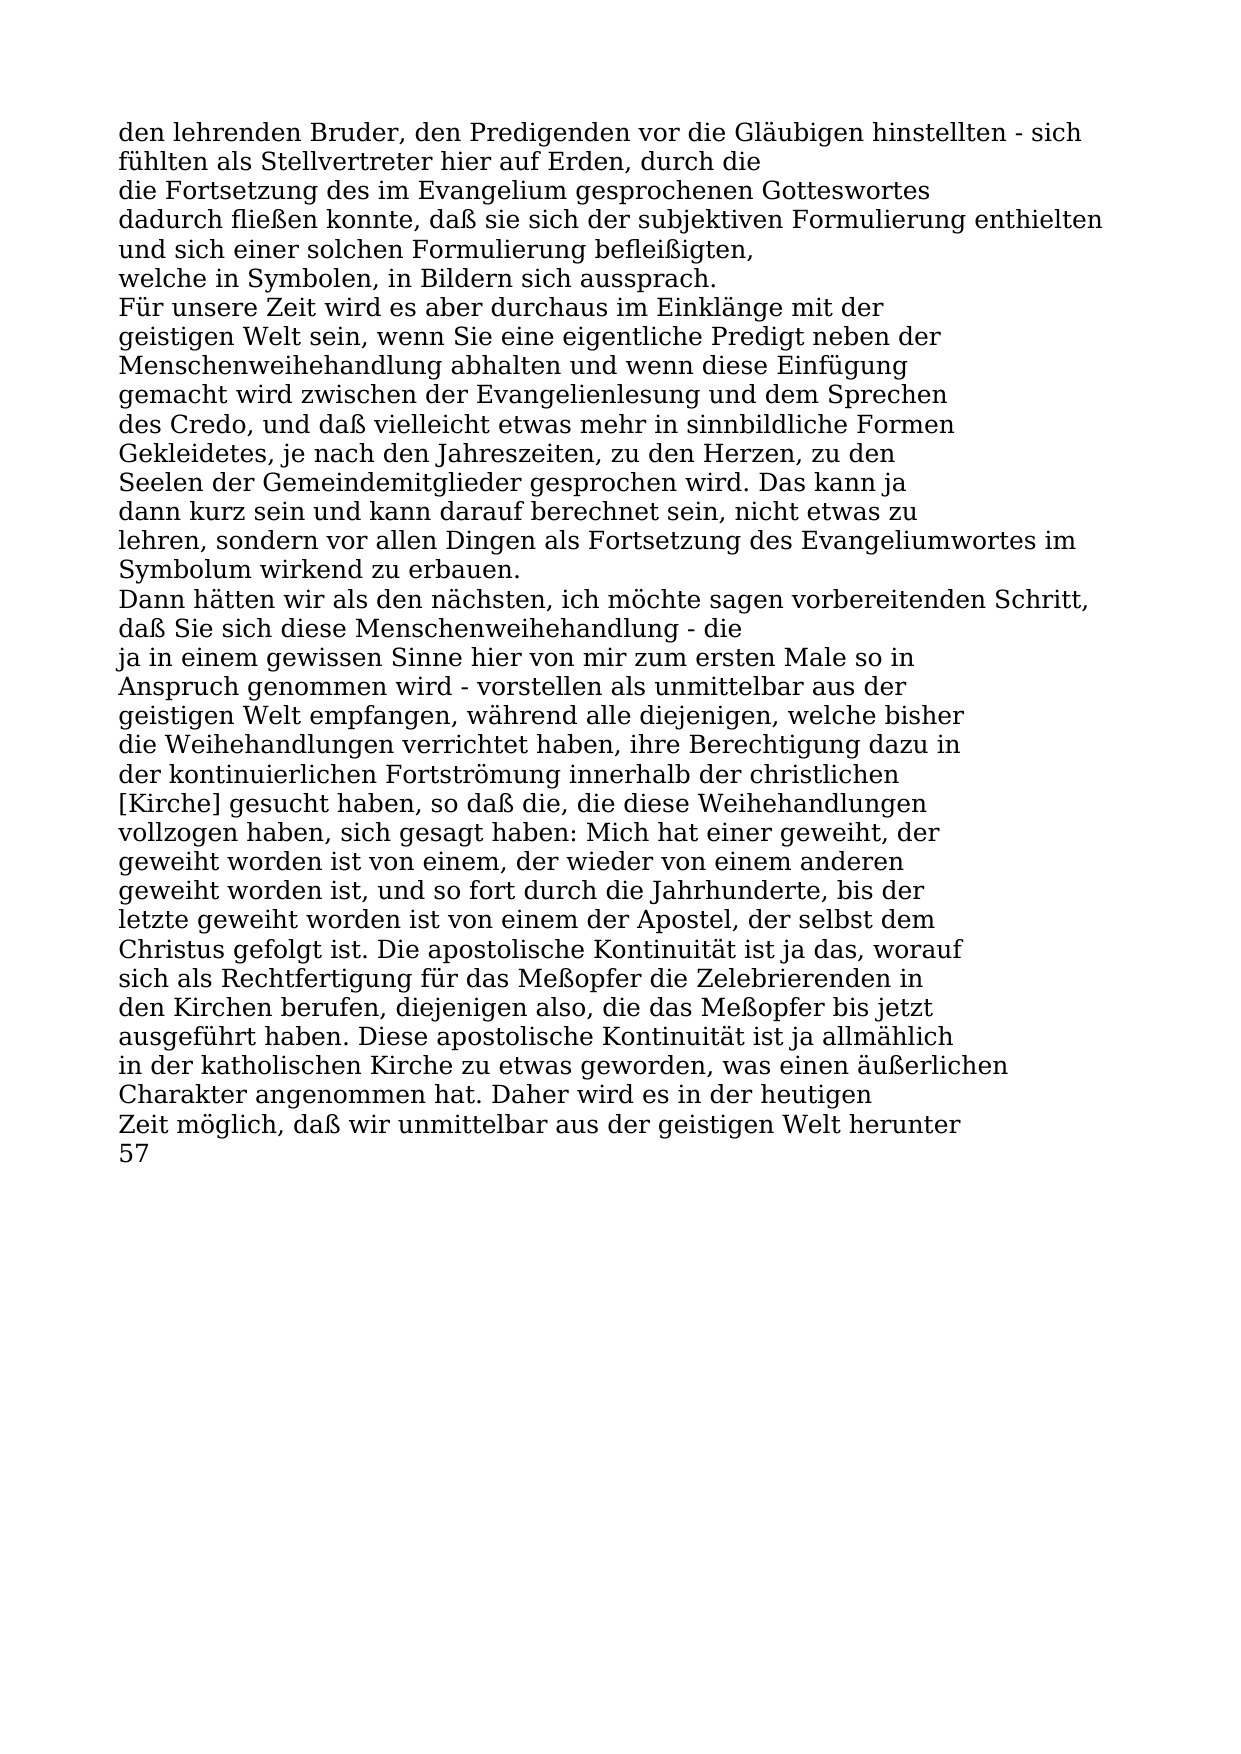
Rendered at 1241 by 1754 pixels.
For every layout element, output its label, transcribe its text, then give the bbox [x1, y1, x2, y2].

text gemacht wird zwischen der Evangelienlesung und dem Sprechen [118, 381, 1122, 410]
text geweiht worden ist von einem, der wieder von einem anderen [118, 847, 1122, 876]
text lehren, sondern vor allen Dingen als Fortsetzung des Evangeliumwortes im Symbolum wirkend zu erbauen. [118, 526, 1122, 585]
text Dann hätten wir als den nächsten, ich möchte sagen vorbereitenden Schritt, daß Sie sich diese Menschenweihehandlung - die [118, 585, 1122, 643]
text den lehrenden Bruder, den Predigenden vor die Gläubigen hinstellten - sich fühlten als Stellvertreter hier auf Erden, durch die [118, 118, 1122, 176]
text vollzogen haben, sich gesagt haben: Mich hat einer geweiht, der [118, 818, 1122, 847]
text Seelen der Gemeindemitglieder gesprochen wird. Das kann ja [118, 468, 1122, 497]
text ausgeführt haben. Diese apostolische Kontinuität ist ja allmählich [118, 1022, 1122, 1051]
text Menschenweihehandlung abhalten und wenn diese Einfügung [118, 351, 1122, 381]
text dann kurz sein und kann darauf berechnet sein, nicht etwas zu [118, 497, 1122, 526]
text die Weihehandlungen verrichtet haben, ihre Berechtigung dazu in [118, 731, 1122, 760]
text geweiht worden ist, und so fort durch die Jahrhunderte, bis der [118, 876, 1122, 906]
text 57 [118, 1139, 1122, 1168]
text Gekleidetes, je nach den Jahreszeiten, zu den Herzen, zu den [118, 439, 1122, 468]
text geistigen Welt empfangen, während alle diejenigen, welche bisher [118, 701, 1122, 731]
text der kontinuierlichen Fortströmung innerhalb der christlichen [118, 760, 1122, 789]
text sich als Rechtfertigung für das Meßopfer die Zelebrierenden in [118, 964, 1122, 993]
text die Fortsetzung des im Evangelium gesprochenen Gotteswortes [118, 176, 1122, 206]
text ja in einem gewissen Sinne hier von mir zum ersten Male so in [118, 643, 1122, 672]
text [Kirche] gesucht haben, so daß die, die diese Weihehandlungen [118, 789, 1122, 818]
text welche in Symbolen, in Bildern sich aussprach. [118, 264, 1122, 293]
text den Kirchen berufen, diejenigen also, die das Meßopfer bis jetzt [118, 993, 1122, 1022]
text geistigen Welt sein, wenn Sie eine eigentliche Predigt neben der [118, 322, 1122, 351]
text des Credo, und daß vielleicht etwas mehr in sinnbildliche Formen [118, 410, 1122, 439]
text Anspruch genommen wird - vorstellen als unmittelbar aus der [118, 672, 1122, 701]
text in der katholischen Kirche zu etwas geworden, was einen äußerlichen Charakter angenommen hat. Daher wird es in der heutigen [118, 1051, 1122, 1110]
text Zeit möglich, daß wir unmittelbar aus der geistigen Welt herunter [118, 1110, 1122, 1139]
text dadurch fließen konnte, daß sie sich der subjektiven Formulierung enthielten und sich einer solchen Formulierung befleißigten, [118, 206, 1122, 264]
text Christus gefolgt ist. Die apostolische Kontinuität ist ja das, worauf [118, 935, 1122, 964]
text Für unsere Zeit wird es aber durchaus im Einklänge mit der [118, 293, 1122, 322]
text letzte geweiht worden ist von einem der Apostel, der selbst dem [118, 906, 1122, 935]
